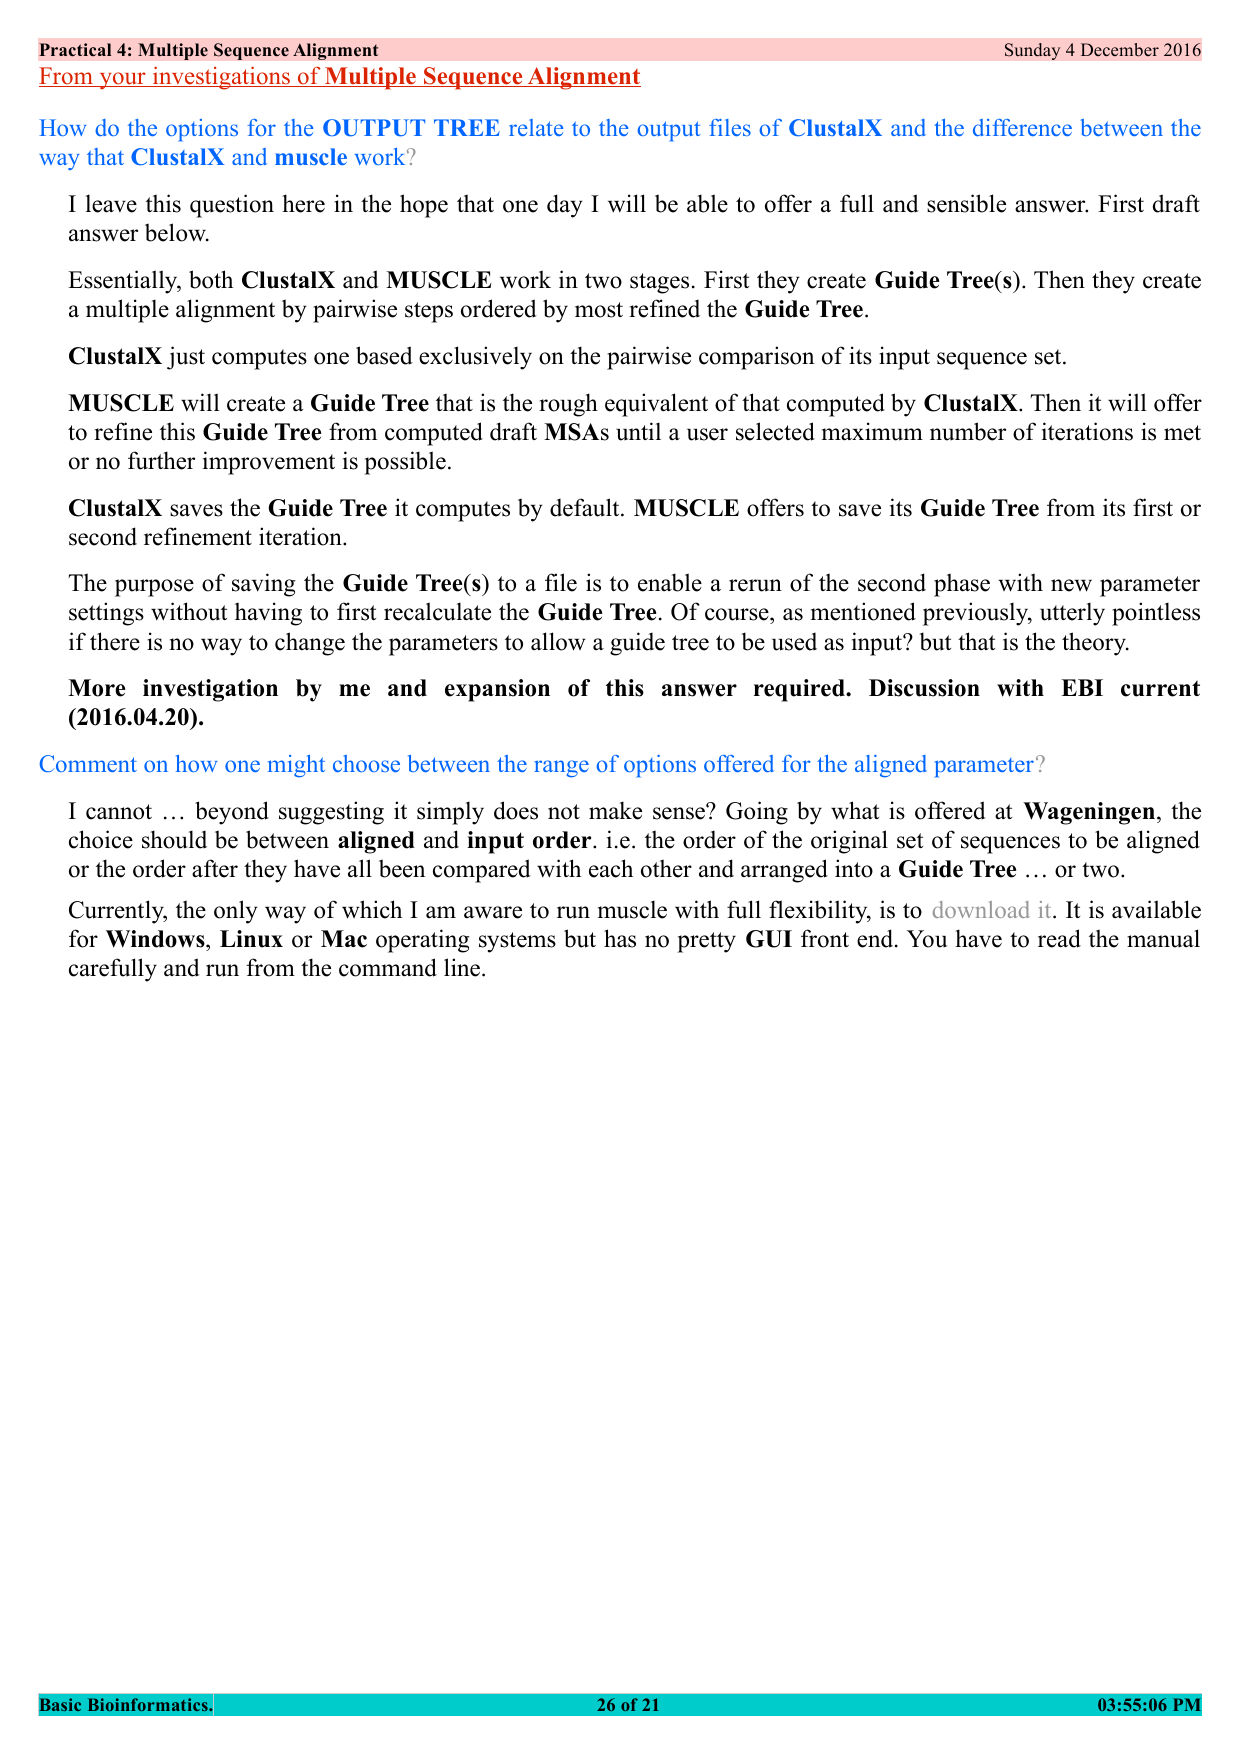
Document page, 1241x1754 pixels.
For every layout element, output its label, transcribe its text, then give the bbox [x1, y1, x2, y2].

text From your investigations of Multiple Sequence Alignment [38, 61, 1202, 89]
text The purpose of saving the Guide Tree(s) to a file is to enable a rerun of the second phase with new parameter settings without having to first recalculate the Guide Tree. Of course, as mentioned previously, utterly pointless if there is no way to change the parameters to allow a guide tree to be used as input? but that is the theory. [68, 568, 1202, 655]
text ClustalX saves the Guide Tree it computes by default. MUSCLE offers to save its Guide Tree from its first or second refinement iteration. [68, 492, 1202, 551]
text How do the options for the OUTPUT TREE relate to the output files of ClustalX and the difference between the way that ClustalX and muscle work? [38, 113, 1202, 171]
text I leave this question here in the hope that one day I will be able to offer a full and sensible answer. First draft answer below. [68, 189, 1202, 247]
text Comment on how one might choose between the range of options offered for the aligned parameter? [38, 749, 1202, 778]
text MUSCLE will create a Guide Tree that is the rough equivalent of that computed by ClustalX. Then it will offer to refine this Guide Tree from computed draft MSAs until a user selected maximum number of iterations is met or no further improvement is possible. [68, 387, 1202, 475]
text Essentially, both ClustalX and MUSCLE work in two stages. First they create Guide Tree(s). Then they create a multiple alignment by pairwise steps ordered by most refined the Guide Tree. [68, 265, 1202, 323]
text More investigation by me and expansion of this answer required. Discussion with EBI current (2016.04.20). [68, 673, 1202, 731]
text Currently, the only way of which I am aware to run muscle with full flexibility, is to download it. It is available for Windows, Linux or Mac operating systems but has no pretty GUI front end. You have to read the manual carefully and run from the command line. [68, 895, 1202, 982]
text ClustalX just computes one based exclusively on the pairwise comparison of its input sequence set. [68, 341, 1202, 370]
text I cannot … beyond suggesting it simply does not make sense? Going by what is offered at Wageningen, the choice should be between aligned and input order. i.e. the order of the original set of sequences to be aligned or the order after they have all been compared with each other and arranged into a Guide Tree … or two. [68, 796, 1202, 883]
